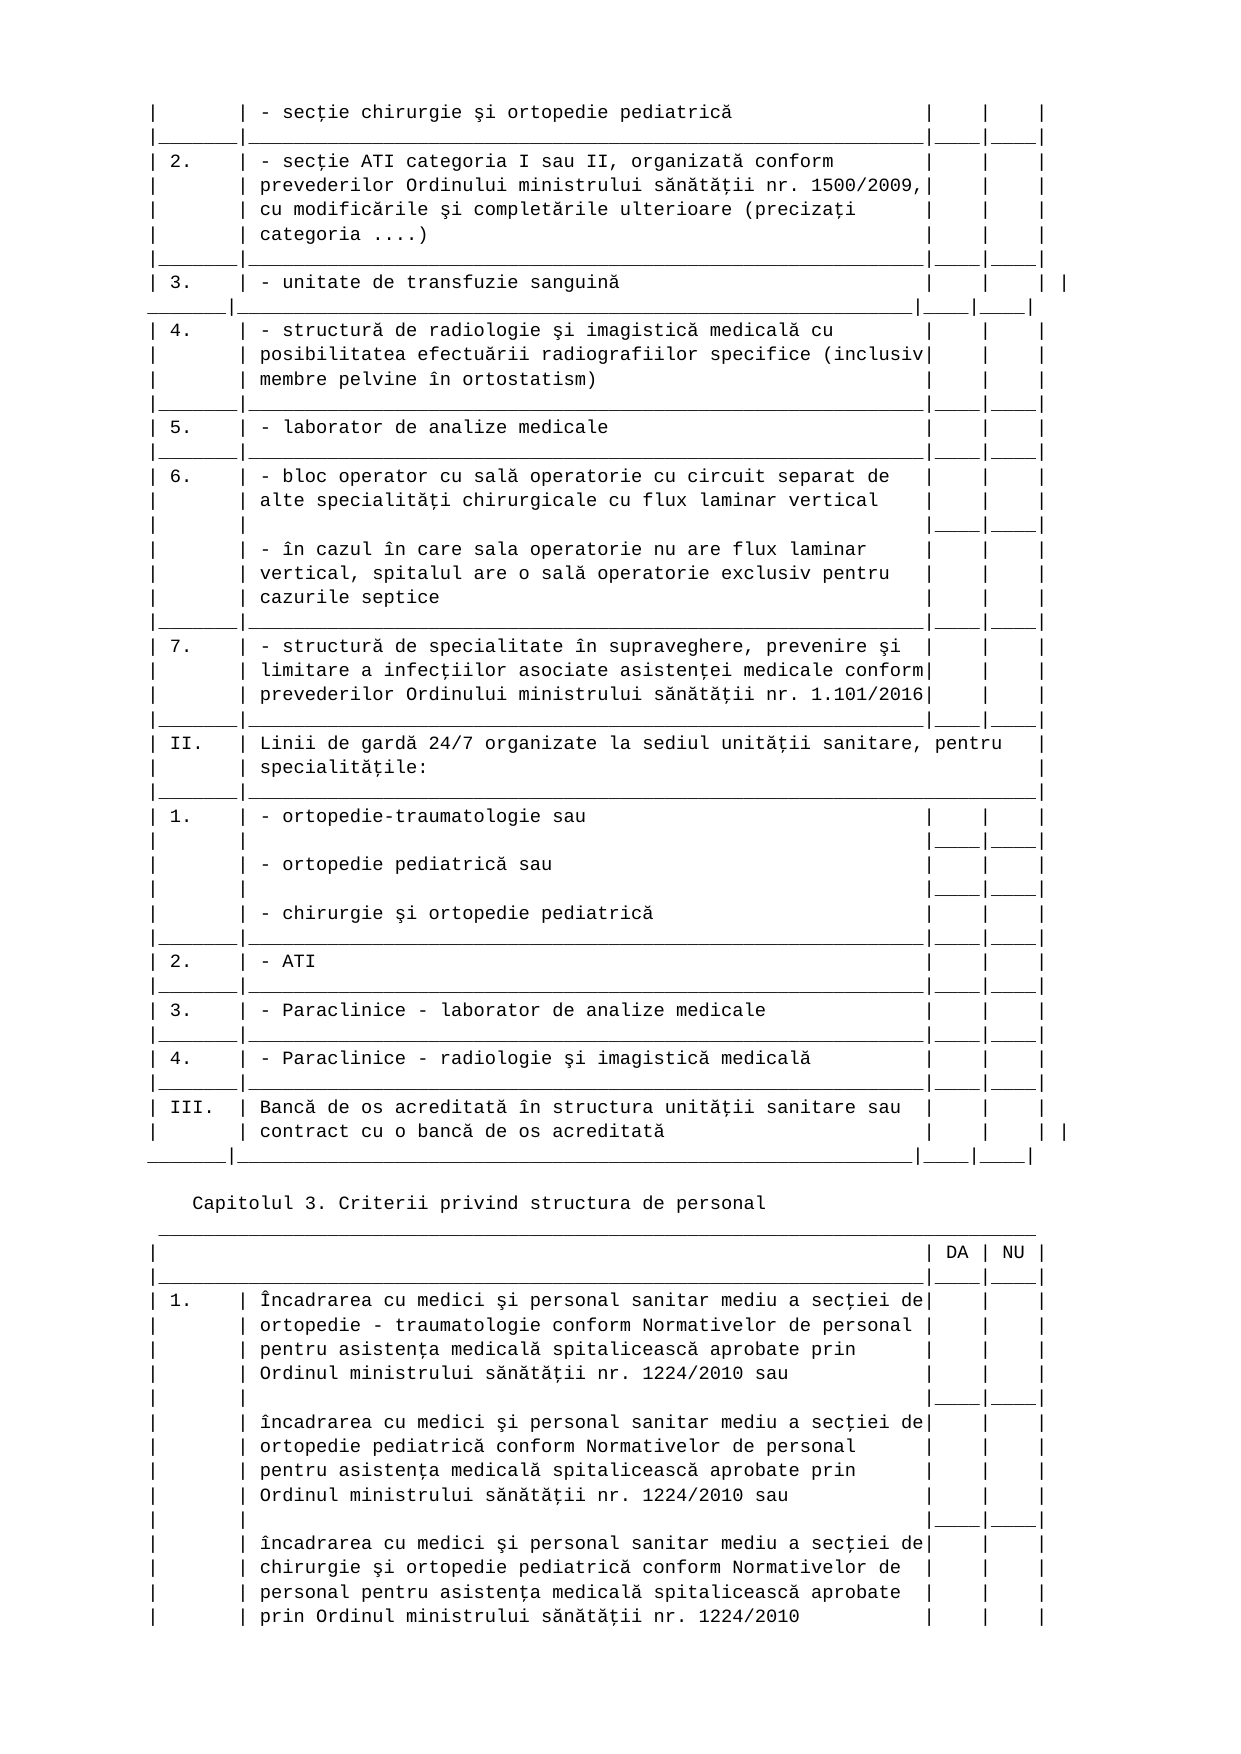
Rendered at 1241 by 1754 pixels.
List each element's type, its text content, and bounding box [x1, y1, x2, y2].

text |_______|____________________________________________________________|____|____| [147, 709, 1083, 731]
text |_______|____________________________________________________________|____|____| [147, 1025, 1083, 1046]
text | | cu modificările şi completările ulterioare (precizaţi | | | [147, 200, 1122, 221]
text | | alte specialităţi chirurgicale cu flux laminar vertical | | | [147, 491, 1122, 512]
text | 6. | - bloc operator cu sală operatorie cu circuit separat de | | | [147, 467, 1122, 488]
text | | - ortopedie pediatrică sau | | | [147, 855, 1122, 876]
text | | |____|____| [147, 1510, 1083, 1531]
text Capitolul 3. Criterii privind structura de personal [147, 1194, 1122, 1215]
text | 3. | - unitate de transfuzie sanguină | | | |_______|____________________________________________________________|____|____| [147, 273, 1083, 318]
text | 5. | - laborator de analize medicale | | | [147, 418, 1122, 439]
text | | pentru asistenţa medicală spitalicească aprobate prin | | | [147, 1461, 1122, 1482]
text |_______|____________________________________________________________|____|____| [147, 249, 1083, 270]
text | | membre pelvine în ortostatism) | | | [147, 369, 1122, 391]
text |_______|____________________________________________________________|____|____| [147, 394, 1083, 415]
text | | |____|____| [147, 831, 1083, 852]
text | III. | Bancă de os acreditată în structura unităţii sanitare sau | | | [147, 1098, 1122, 1119]
text | | - secţie chirurgie şi ortopedie pediatrică | | | [147, 103, 1122, 124]
text | 2. | - secţie ATI categoria I sau II, organizată conform | | | [147, 152, 1122, 173]
text | | |____|____| [147, 1388, 1083, 1409]
text | | Ordinul ministrului sănătăţii nr. 1224/2010 sau | | | [147, 1485, 1122, 1507]
text |_______|______________________________________________________________________| [147, 782, 1083, 803]
text | | limitare a infecţiilor asociate asistenţei medicale conform| | | [147, 661, 1122, 682]
text | 4. | - Paraclinice - radiologie şi imagistică medicală | | | [147, 1049, 1122, 1070]
text | | vertical, spitalul are o sală operatorie exclusiv pentru | | | [147, 564, 1122, 585]
text | | contract cu o bancă de os acreditată | | | |_______|____________________________________________________________|____|____| [147, 1122, 1083, 1167]
text | | chirurgie şi ortopedie pediatrică conform Normativelor de | | | [147, 1558, 1122, 1579]
text | II. | Linii de gardă 24/7 organizate la sediul unităţii sanitare, pentru | [147, 733, 1122, 755]
text | 3. | - Paraclinice - laborator de analize medicale | | | [147, 1001, 1122, 1022]
text | | prevederilor Ordinului ministrului sănătăţii nr. 1.101/2016| | | [147, 685, 1122, 706]
text | | încadrarea cu medici şi personal sanitar mediu a secţiei de| | | [147, 1534, 1122, 1555]
text | | posibilitatea efectuării radiografiilor specifice (inclusiv| | | [147, 345, 1122, 366]
text |_______|____________________________________________________________|____|____| [147, 1073, 1083, 1094]
text | 4. | - structură de radiologie şi imagistică medicală cu | | | [147, 321, 1122, 342]
text | 1. | - ortopedie-traumatologie sau | | | [147, 806, 1122, 828]
text | | ortopedie - traumatologie conform Normativelor de personal | | | [147, 1316, 1122, 1337]
text | | Ordinul ministrului sănătăţii nr. 1224/2010 sau | | | [147, 1364, 1122, 1385]
text |_______|____________________________________________________________|____|____| [147, 442, 1083, 463]
text |____________________________________________________________________|____|____| [147, 1267, 1083, 1288]
text | 7. | - structură de specialitate în supraveghere, prevenire şi | | | [147, 636, 1122, 658]
text ______________________________________________________________________________ [147, 1218, 1083, 1240]
text | | |____|____| [147, 879, 1083, 900]
text | | ortopedie pediatrică conform Normativelor de personal | | | [147, 1437, 1122, 1458]
text | | pentru asistenţa medicală spitalicească aprobate prin | | | [147, 1340, 1122, 1361]
text | | categoria ....) | | | [147, 224, 1122, 246]
text | | specialităţile: | [147, 758, 1122, 779]
text |_______|____________________________________________________________|____|____| [147, 612, 1083, 633]
text | | cazurile septice | | | [147, 588, 1122, 609]
text | | DA | NU | [147, 1243, 1083, 1264]
text | | - chirurgie şi ortopedie pediatrică | | | [147, 903, 1122, 925]
text |_______|____________________________________________________________|____|____| [147, 928, 1083, 949]
text | 1. | Încadrarea cu medici şi personal sanitar mediu a secţiei de| | | [147, 1291, 1122, 1312]
text |_______|____________________________________________________________|____|____| [147, 976, 1083, 997]
text | | încadrarea cu medici şi personal sanitar mediu a secţiei de| | | [147, 1413, 1122, 1434]
text | | - în cazul în care sala operatorie nu are flux laminar | | | [147, 539, 1122, 561]
text | | |____|____| [147, 515, 1083, 536]
text | | prevederilor Ordinului ministrului sănătăţii nr. 1500/2009,| | | [147, 176, 1122, 197]
text | | personal pentru asistenţa medicală spitalicească aprobate | | | [147, 1582, 1122, 1604]
text |_______|____________________________________________________________|____|____| [147, 127, 1083, 148]
text | | prin Ordinul ministrului sănătăţii nr. 1224/2010 | | | [147, 1607, 1122, 1628]
text | 2. | - ATI | | | [147, 952, 1083, 973]
